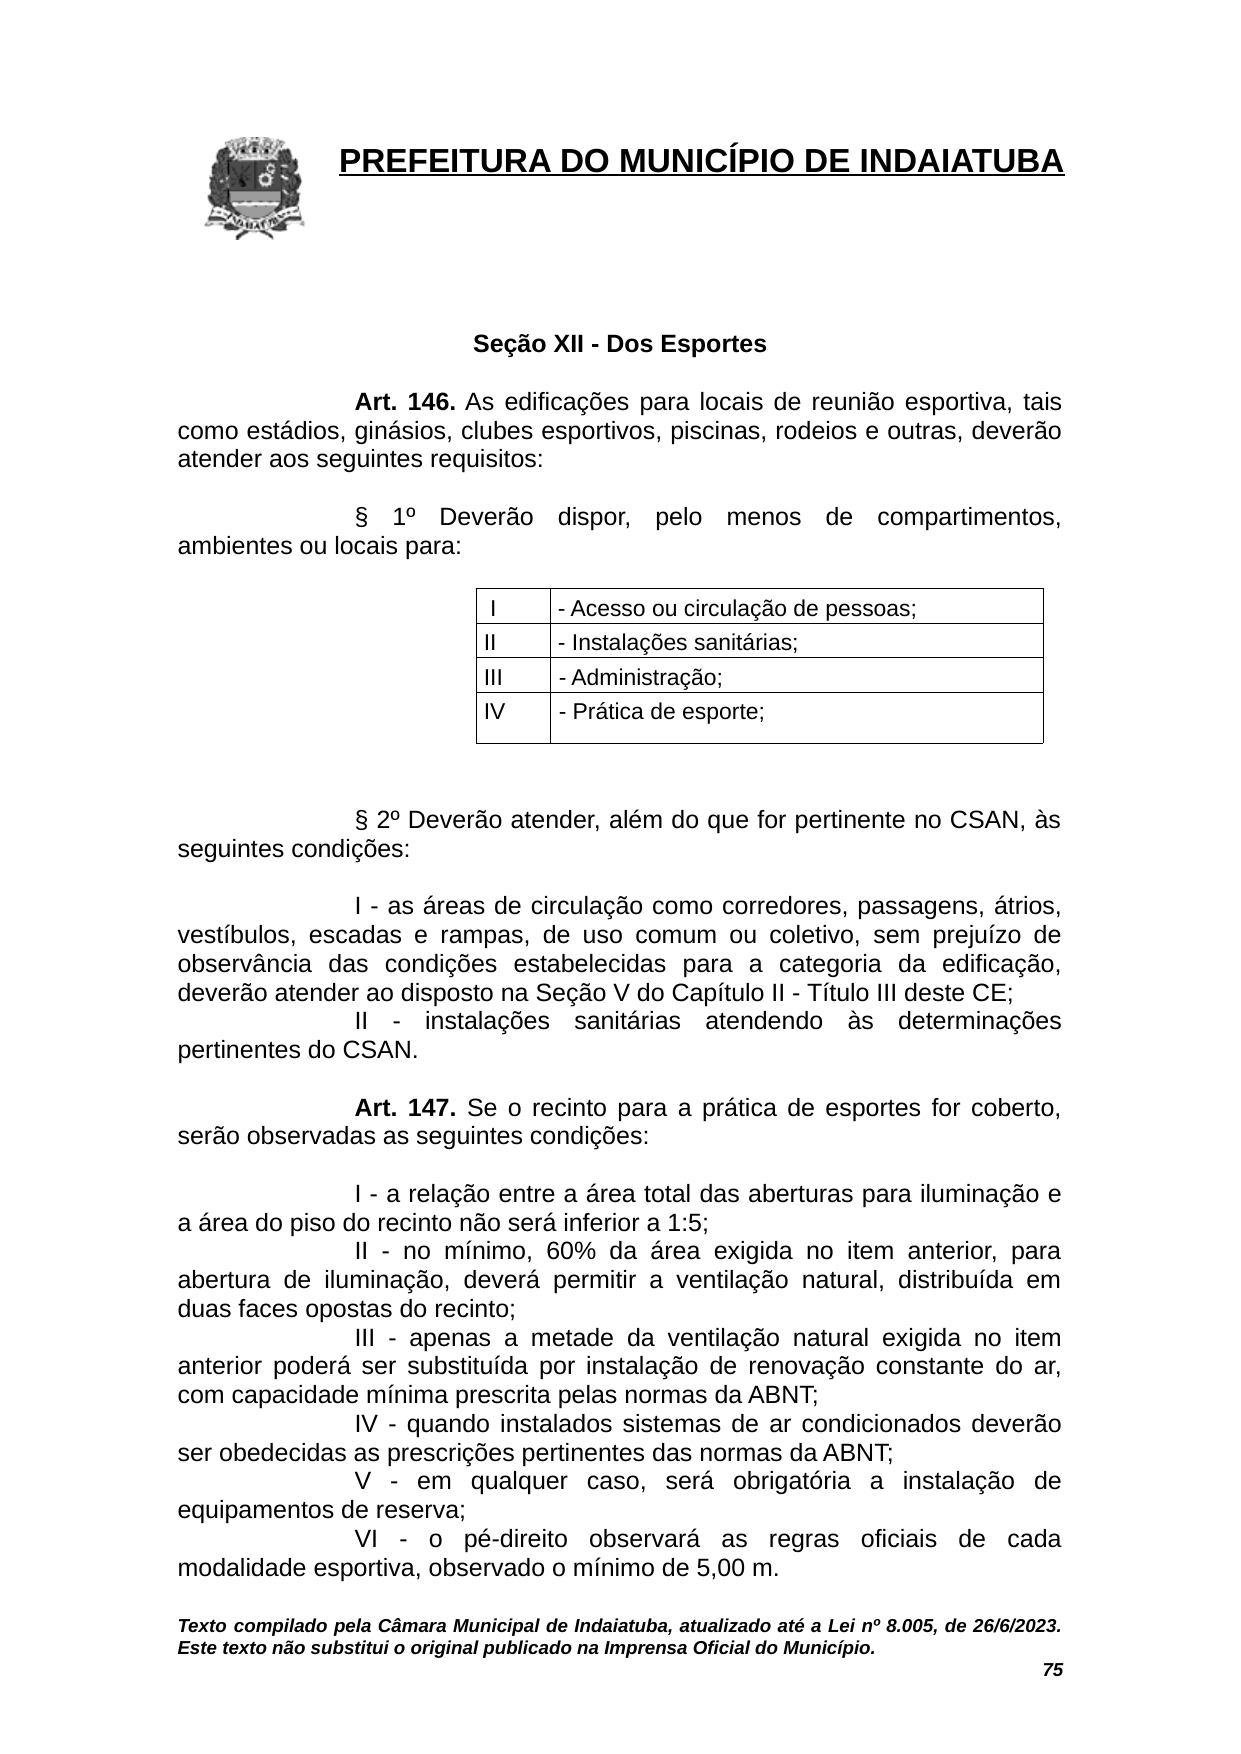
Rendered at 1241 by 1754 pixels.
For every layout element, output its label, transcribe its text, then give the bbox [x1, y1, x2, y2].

text V - em qualquer caso, será obrigatória a instalação de equipamentos de reserva; [177, 1466, 1063, 1524]
text I - a relação entre a área total das aberturas para iluminação e a área do piso do recinto não será inferior a 1:5; [177, 1179, 1063, 1236]
text Art. 147. Se o recinto para a prática de esportes for coberto, serão observadas as seguintes condições: [177, 1092, 1063, 1150]
text Seção XII - Dos Esportes [177, 329, 1063, 358]
table_cell III [477, 658, 550, 692]
text III - apenas a metade da ventilação natural exigida no item anterior poderá ser substituída por instalação de renovação constante do ar, com capacidade mínima prescrita pelas normas da ABNT; [177, 1322, 1063, 1409]
table_cell - Administração; [551, 658, 1043, 692]
text Art. 146. As edificações para locais de reunião esportiva, tais como estádios, ginásios, clubes esportivos, piscinas, rodeios e outras, deverão atender aos seguintes requisitos: [177, 387, 1063, 473]
table_cell - Instalações sanitárias; [551, 624, 1043, 657]
table_cell - Prática de esporte; [551, 693, 1043, 743]
text § 2º Deverão atender, além do que for pertinente no CSAN, às seguintes condições: [177, 805, 1063, 862]
text VI - o pé-direito observará as regras oficiais de cada modalidade esportiva, observado o mínimo de 5,00 m. [177, 1524, 1063, 1581]
table_cell IV [477, 693, 550, 743]
table_header - Acesso ou circulação de pessoas; [551, 589, 1043, 623]
text II - no mínimo, 60% da área exigida no item anterior, para abertura de iluminação, deverá permitir a ventilação natural, distribuída em duas faces opostas do recinto; [177, 1236, 1063, 1322]
text II - instalações sanitárias atendendo às determinações pertinentes do CSAN. [177, 1006, 1063, 1064]
table_cell II [477, 624, 550, 657]
text IV - quando instalados sistemas de ar condicionados deverão ser obedecidas as prescrições pertinentes das normas da ABNT; [177, 1409, 1063, 1466]
text I - as áreas de circulação como corredores, passagens, átrios, vestíbulos, escadas e rampas, de uso comum ou coletivo, sem prejuízo de observância das condições estabelecidas para a categoria da edificação, deverão atender ao disposto na Seção V do Capítulo II - Título III deste CE; [177, 891, 1063, 1006]
text § 1º Deverão dispor, pelo menos de compartimentos, ambientes ou locais para: [177, 502, 1063, 559]
table_header I [477, 589, 550, 623]
